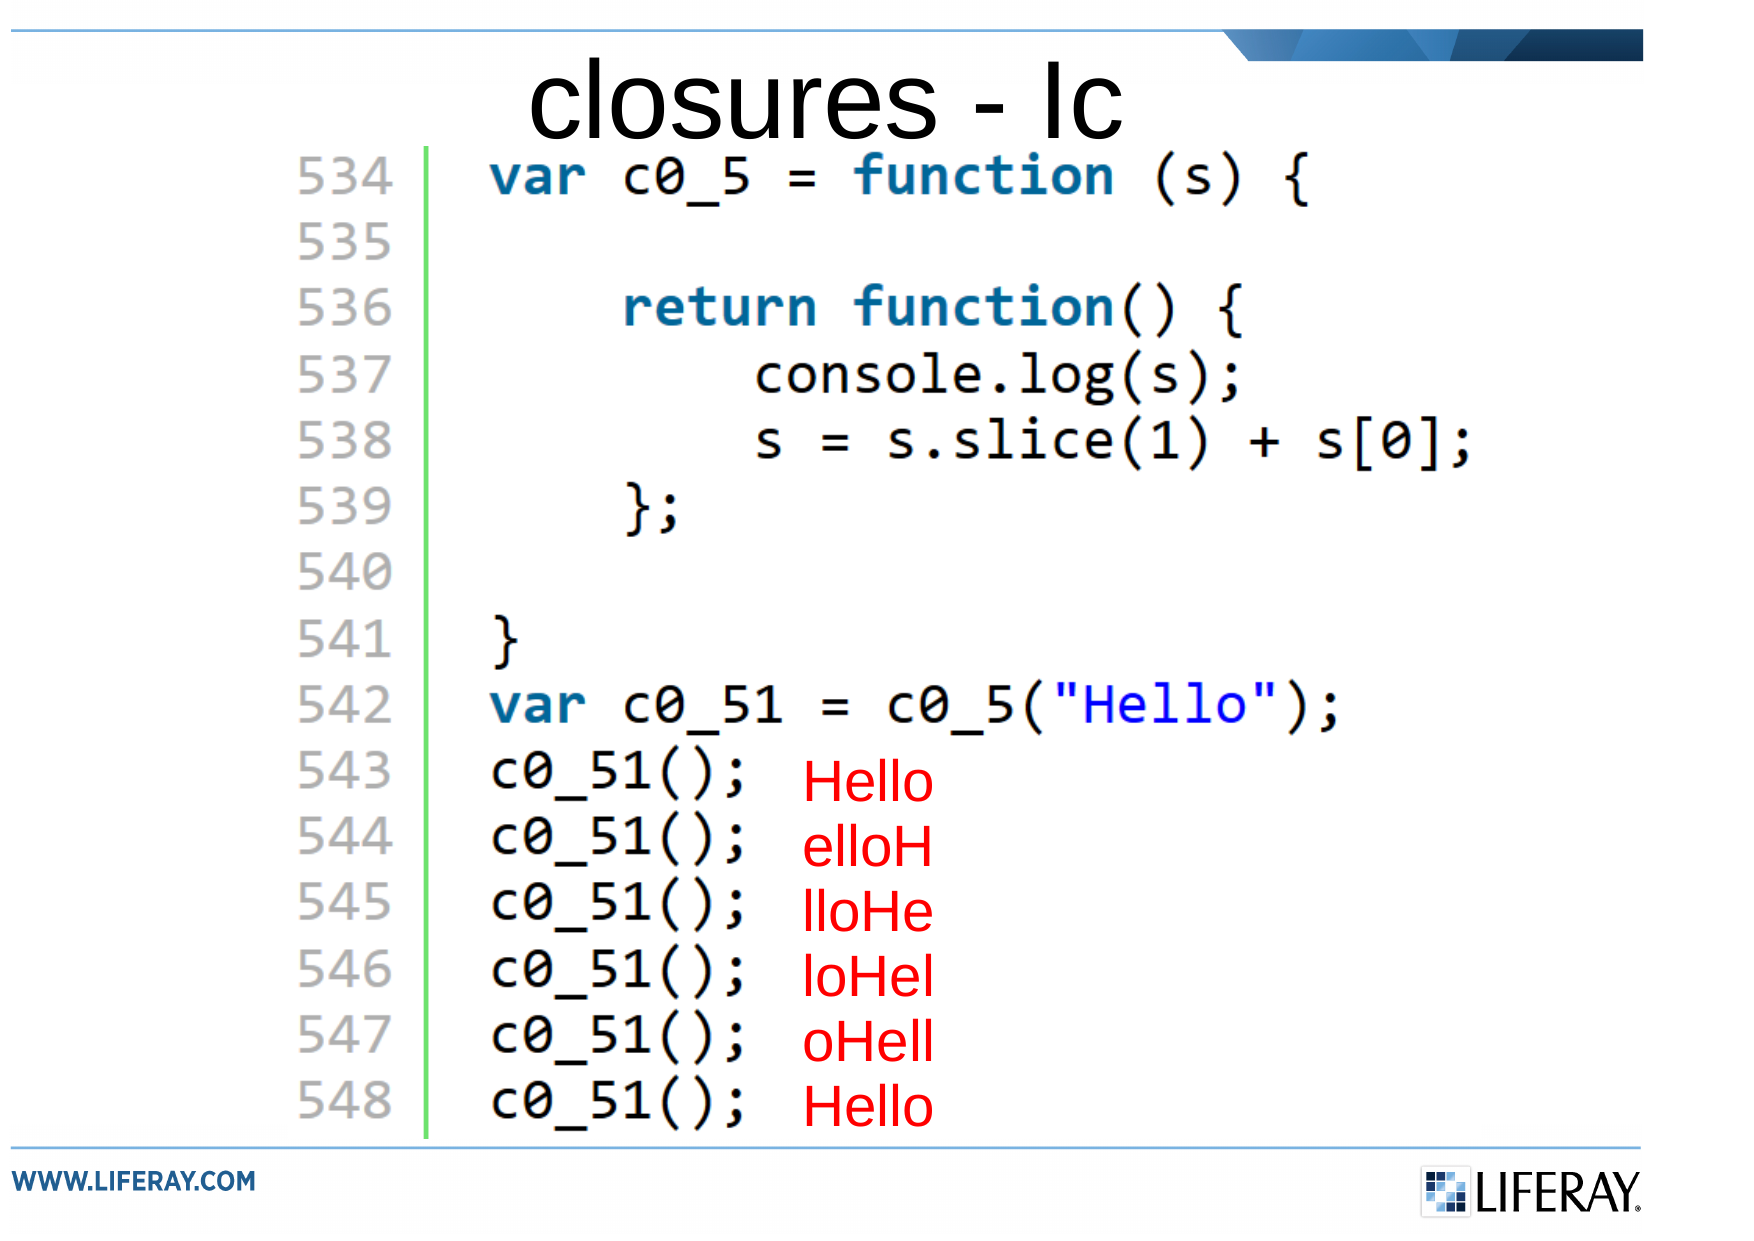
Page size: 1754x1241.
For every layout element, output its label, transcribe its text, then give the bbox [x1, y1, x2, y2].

text_box Hello elloH lloHe loHel oHell Hello [787, 741, 1088, 1229]
picture [11, 0, 1644, 84]
title closures - Ic [82, 37, 1571, 162]
picture [9, 146, 1642, 1234]
